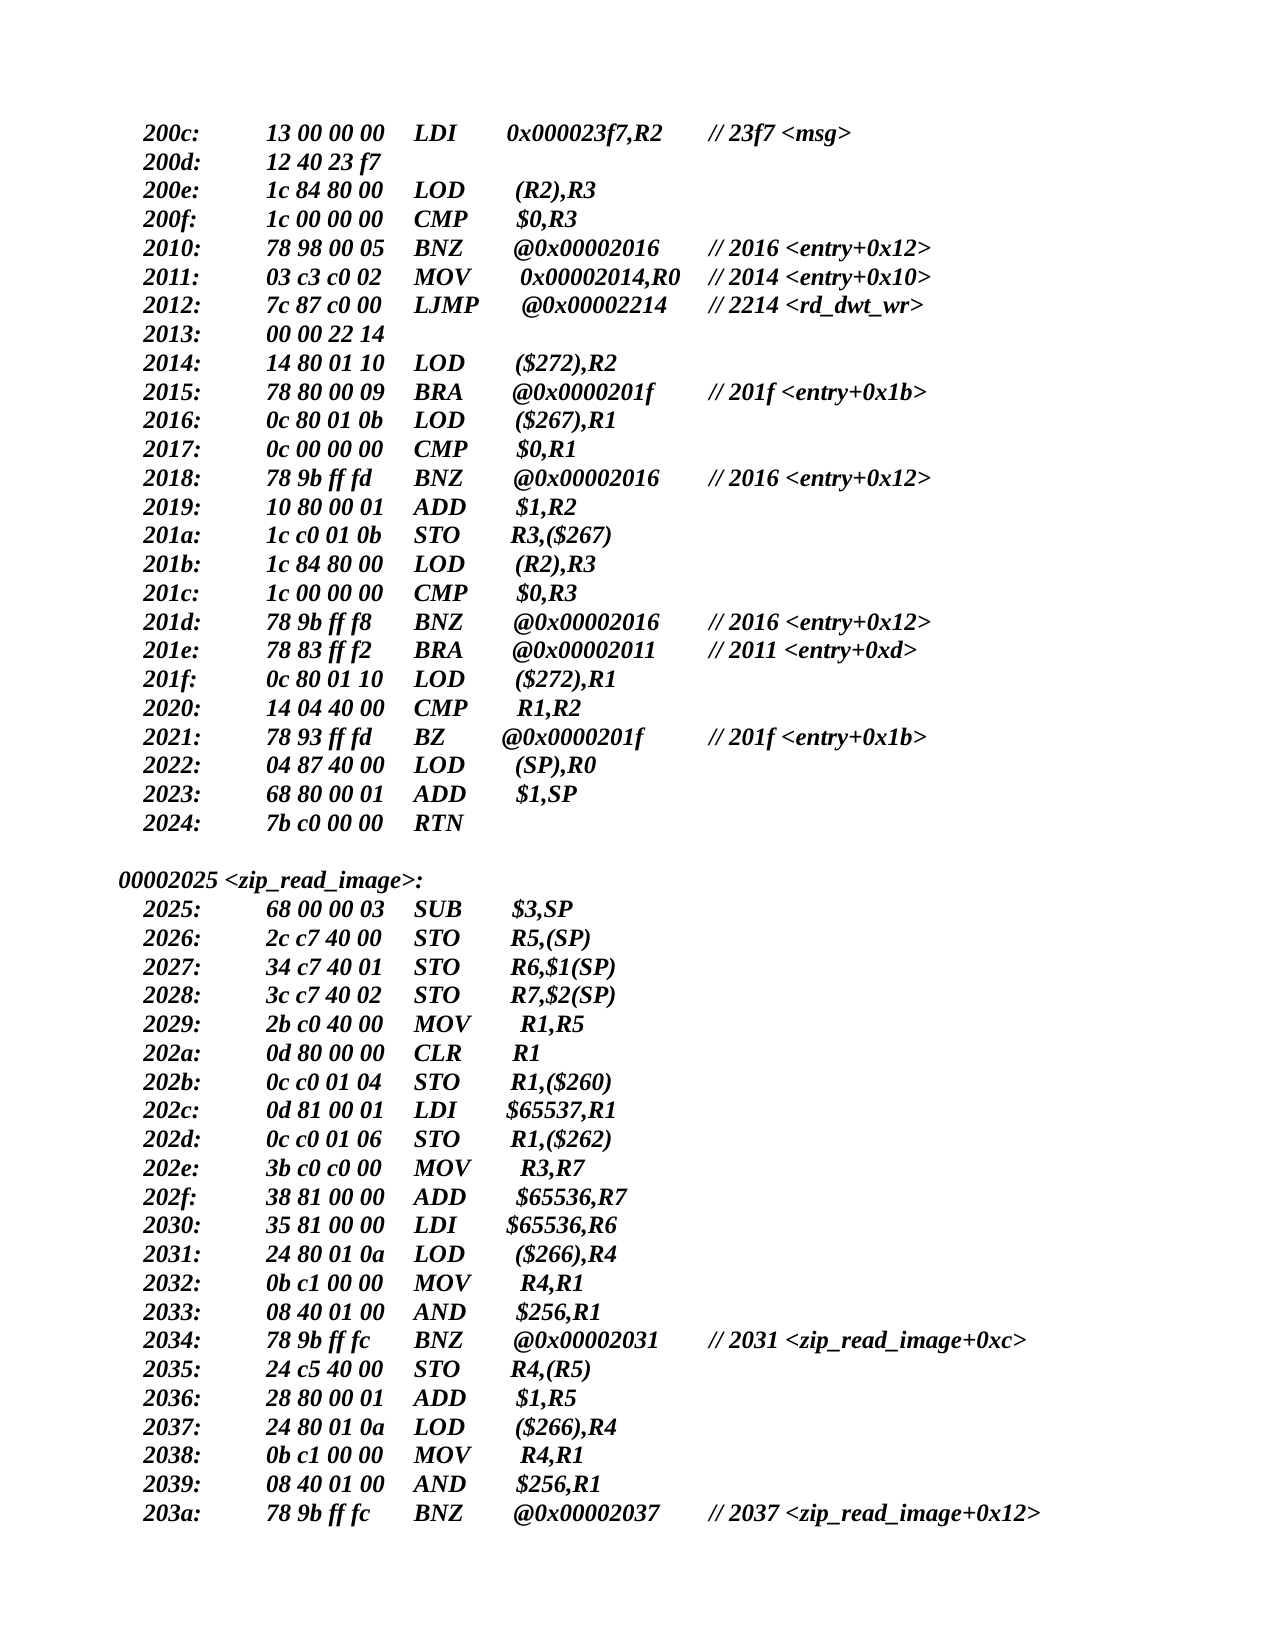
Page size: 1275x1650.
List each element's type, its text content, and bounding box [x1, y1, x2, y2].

text 202c: 0d 81 00 01 LDI $65537,R1 [118, 1096, 1157, 1124]
text 201b: 1c 84 80 00 LOD (R2),R3 [118, 549, 1157, 578]
text 2038: 0b c1 00 00 MOV R4,R1 [118, 1441, 1157, 1469]
text 202d: 0c c0 01 06 STO R1,($262) [118, 1124, 1157, 1153]
text 2028: 3c c7 40 02 STO R7,$2(SP) [118, 981, 1157, 1009]
text 2010: 78 98 00 05 BNZ @0x00002016 // 2016 <entry+0x12> [118, 233, 1157, 262]
text 201a: 1c c0 01 0b STO R3,($267) [118, 521, 1157, 549]
text 2036: 28 80 00 01 ADD $1,R5 [118, 1383, 1157, 1412]
text 200d: 12 40 23 f7 [118, 147, 1157, 176]
text 2027: 34 c7 40 01 STO R6,$1(SP) [118, 952, 1157, 981]
text 2031: 24 80 01 0a LOD ($266),R4 [118, 1239, 1157, 1268]
text 2018: 78 9b ff fd BNZ @0x00002016 // 2016 <entry+0x12> [118, 463, 1157, 492]
text 2022: 04 87 40 00 LOD (SP),R0 [118, 751, 1157, 779]
text 2014: 14 80 01 10 LOD ($272),R2 [118, 348, 1157, 377]
text 201f: 0c 80 01 10 LOD ($272),R1 [118, 664, 1157, 693]
text 200f: 1c 00 00 00 CMP $0,R3 [118, 204, 1157, 233]
text 201c: 1c 00 00 00 CMP $0,R3 [118, 578, 1157, 607]
text 2030: 35 81 00 00 LDI $65536,R6 [118, 1211, 1157, 1239]
text 202e: 3b c0 c0 00 MOV R3,R7 [118, 1153, 1157, 1182]
text 202a: 0d 80 00 00 CLR R1 [118, 1038, 1157, 1067]
text 2019: 10 80 00 01 ADD $1,R2 [118, 492, 1157, 521]
text 203a: 78 9b ff fc BNZ @0x00002037 // 2037 <zip_read_image+0x12> [118, 1498, 1157, 1527]
text 2032: 0b c1 00 00 MOV R4,R1 [118, 1268, 1157, 1297]
text 2015: 78 80 00 09 BRA @0x0000201f // 201f <entry+0x1b> [118, 377, 1157, 406]
text 2016: 0c 80 01 0b LOD ($267),R1 [118, 406, 1157, 434]
text 2037: 24 80 01 0a LOD ($266),R4 [118, 1412, 1157, 1441]
text 201d: 78 9b ff f8 BNZ @0x00002016 // 2016 <entry+0x12> [118, 607, 1157, 636]
text 202b: 0c c0 01 04 STO R1,($260) [118, 1067, 1157, 1096]
text 2026: 2c c7 40 00 STO R5,(SP) [118, 923, 1157, 952]
text 2024: 7b c0 00 00 RTN [118, 808, 1157, 837]
text 202f: 38 81 00 00 ADD $65536,R7 [118, 1182, 1157, 1211]
text 2013: 00 00 22 14 [118, 319, 1157, 348]
text 2012: 7c 87 c0 00 LJMP @0x00002214 // 2214 <rd_dwt_wr> [118, 291, 1157, 319]
text 200e: 1c 84 80 00 LOD (R2),R3 [118, 176, 1157, 204]
text 2020: 14 04 40 00 CMP R1,R2 [118, 693, 1157, 722]
text 2023: 68 80 00 01 ADD $1,SP [118, 779, 1157, 808]
text 2033: 08 40 01 00 AND $256,R1 [118, 1297, 1157, 1326]
text 201e: 78 83 ff f2 BRA @0x00002011 // 2011 <entry+0xd> [118, 636, 1157, 664]
text 2029: 2b c0 40 00 MOV R1,R5 [118, 1009, 1157, 1038]
text 2011: 03 c3 c0 02 MOV 0x00002014,R0 // 2014 <entry+0x10> [118, 262, 1157, 291]
text 2025: 68 00 00 03 SUB $3,SP [118, 894, 1157, 923]
text 2021: 78 93 ff fd BZ @0x0000201f // 201f <entry+0x1b> [118, 722, 1157, 751]
text 2039: 08 40 01 00 AND $256,R1 [118, 1469, 1157, 1498]
text 00002025 <zip_read_image>: [118, 866, 1157, 894]
text 2017: 0c 00 00 00 CMP $0,R1 [118, 434, 1157, 463]
text 200c: 13 00 00 00 LDI 0x000023f7,R2 // 23f7 <msg> [118, 118, 1157, 147]
text 2035: 24 c5 40 00 STO R4,(R5) [118, 1354, 1157, 1383]
text 2034: 78 9b ff fc BNZ @0x00002031 // 2031 <zip_read_image+0xc> [118, 1326, 1157, 1354]
